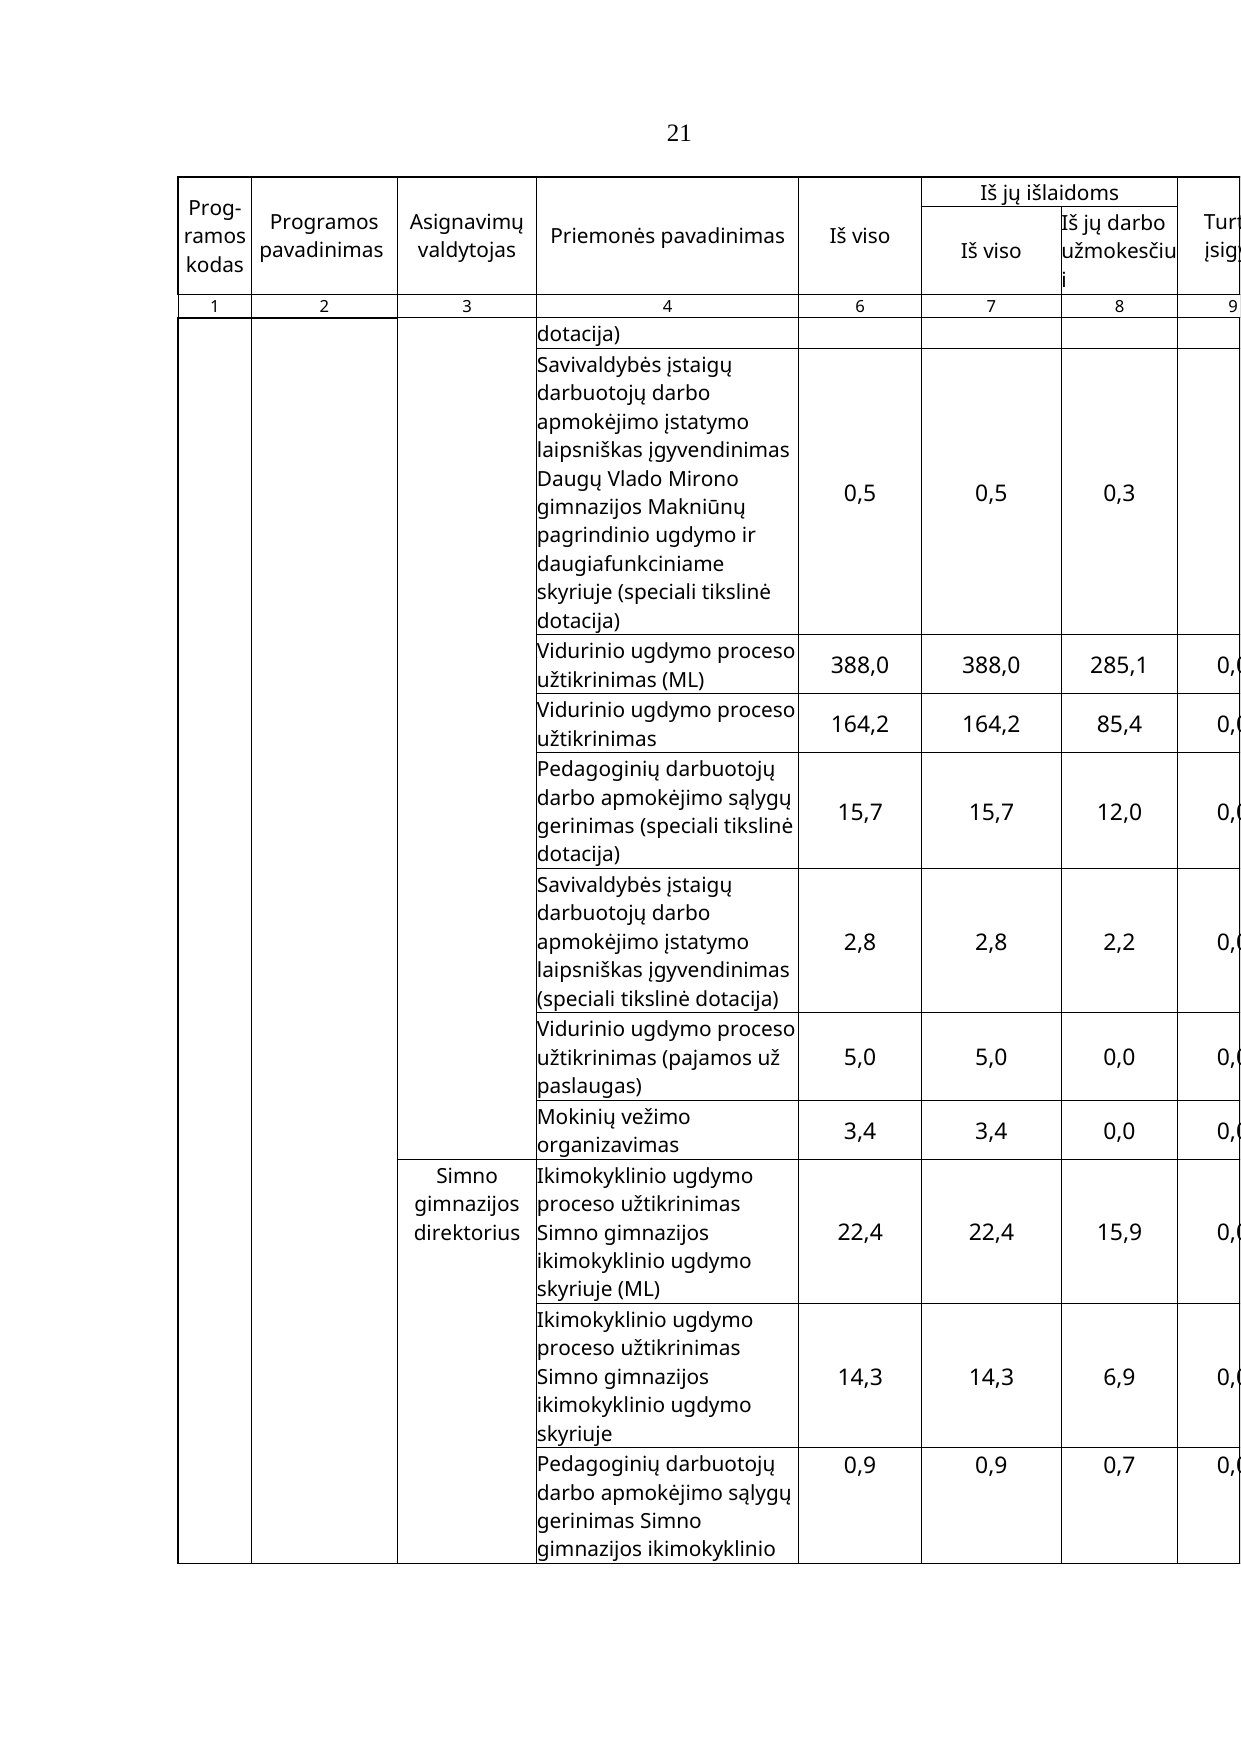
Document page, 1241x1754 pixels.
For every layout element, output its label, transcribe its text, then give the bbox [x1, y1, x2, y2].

table_cell 0,3 [1062, 349, 1177, 634]
table_cell 1 [179, 295, 251, 317]
table_cell [252, 319, 397, 1563]
table_header Iš viso [799, 178, 921, 293]
table_cell 15,9 [1062, 1160, 1177, 1303]
table_header Asignavimų valdytojas [398, 178, 536, 293]
table_cell 8 [1062, 295, 1177, 317]
table_cell 0,0 [1178, 694, 1239, 752]
table_cell [179, 319, 251, 1563]
table_cell 3,4 [799, 1101, 921, 1159]
table_cell Simno gimnazijos direktorius [398, 1160, 536, 1563]
table_header Turtui įsigyti [1178, 178, 1239, 293]
table_cell [922, 318, 1061, 348]
table_cell [1178, 349, 1239, 634]
table_cell 164,2 [922, 694, 1061, 752]
table_cell 3,4 [922, 1101, 1061, 1159]
table_cell 4 [537, 295, 798, 317]
table_cell Savivaldybės įstaigų darbuotojų darbo apmokėjimo įstatymo laipsniškas įgyvendinimas (speciali tikslinė dotacija) [537, 869, 798, 1012]
table_cell 0,0 [1178, 1160, 1239, 1303]
table_cell 0,0 [1178, 635, 1239, 693]
table_cell Iš viso [922, 207, 1061, 293]
table_cell 15,7 [799, 753, 921, 868]
table_cell 2,8 [799, 869, 921, 1012]
table_cell Iš jų darbo užmokesčiui [1062, 207, 1177, 293]
table_cell Pedagoginių darbuotojų darbo apmokėjimo sąlygų gerinimas (speciali tikslinė dotacija) [537, 753, 798, 868]
table_cell Vidurinio ugdymo proceso užtikrinimas (pajamos už paslaugas) [537, 1013, 798, 1100]
table_cell 5,0 [922, 1013, 1061, 1100]
table_cell 0,0 [1178, 1304, 1239, 1447]
table_cell 9 [1178, 295, 1240, 317]
table_cell 6,9 [1062, 1304, 1177, 1447]
table_cell 2,8 [922, 869, 1061, 1012]
table_cell Savivaldybės įstaigų darbuotojų darbo apmokėjimo įstatymo laipsniškas įgyvendinimas Daugų Vlado Mirono gimnazijos Makniūnų pagrindinio ugdymo ir daugiafunkciniame skyriuje (speciali tikslinė dotacija) [537, 349, 798, 634]
table_cell 0,9 [922, 1448, 1061, 1563]
table_cell Ikimokyklinio ugdymo proceso užtikrinimas Simno gimnazijos ikimokyklinio ugdymo skyriuje [537, 1304, 798, 1447]
table_cell 0,0 [1062, 1101, 1177, 1159]
table_cell [1062, 318, 1177, 348]
table_cell 285,1 [1062, 635, 1177, 693]
table_cell 14,3 [799, 1304, 921, 1447]
table_cell 164,2 [799, 694, 921, 752]
table_header Programos pavadinimas [252, 178, 397, 293]
table_cell 0,0 [1178, 1013, 1239, 1100]
table_cell [1178, 318, 1239, 348]
table_header Priemonės pavadinimas [537, 178, 798, 293]
table_cell 0,7 [1062, 1448, 1177, 1563]
table_cell dotacija) [537, 318, 798, 348]
table_cell 22,4 [922, 1160, 1061, 1303]
table_cell Vidurinio ugdymo proceso užtikrinimas (ML) [537, 635, 798, 693]
table_cell Vidurinio ugdymo proceso užtikrinimas [537, 694, 798, 752]
table_cell 0,5 [922, 349, 1061, 634]
table_cell 388,0 [799, 635, 921, 693]
table_header Prog-ramos kodas [179, 178, 251, 293]
table_cell 15,7 [922, 753, 1061, 868]
table_cell 14,3 [922, 1304, 1061, 1447]
table_cell Mokinių vežimo organizavimas [537, 1101, 798, 1159]
table_cell 0,0 [1178, 1448, 1239, 1563]
table_cell [398, 318, 536, 1159]
table_header Iš jų išlaidoms [922, 178, 1177, 206]
table_cell 0,9 [799, 1448, 921, 1563]
table_cell 7 [922, 295, 1061, 317]
table_cell 0,0 [1062, 1013, 1177, 1100]
table_cell 388,0 [922, 635, 1061, 693]
table_cell 22,4 [799, 1160, 921, 1303]
table_cell 3 [398, 295, 536, 317]
table_cell 85,4 [1062, 694, 1177, 752]
table_cell 2,2 [1062, 869, 1177, 1012]
table_cell Ikimokyklinio ugdymo proceso užtikrinimas Simno gimnazijos ikimokyklinio ugdymo skyriuje (ML) [537, 1160, 798, 1303]
table_cell 5,0 [799, 1013, 921, 1100]
table_cell Pedagoginių darbuotojų darbo apmokėjimo sąlygų gerinimas Simno gimnazijos ikimokyklinio [537, 1448, 798, 1563]
table_cell [799, 318, 921, 348]
table_cell 12,0 [1062, 753, 1177, 868]
table_cell 2 [252, 295, 397, 317]
table_cell 0,5 [799, 349, 921, 634]
table_cell 0,0 [1178, 869, 1239, 1012]
table_cell 0,0 [1178, 1101, 1239, 1159]
table_cell 0,0 [1178, 753, 1239, 868]
table_cell 6 [799, 295, 921, 317]
